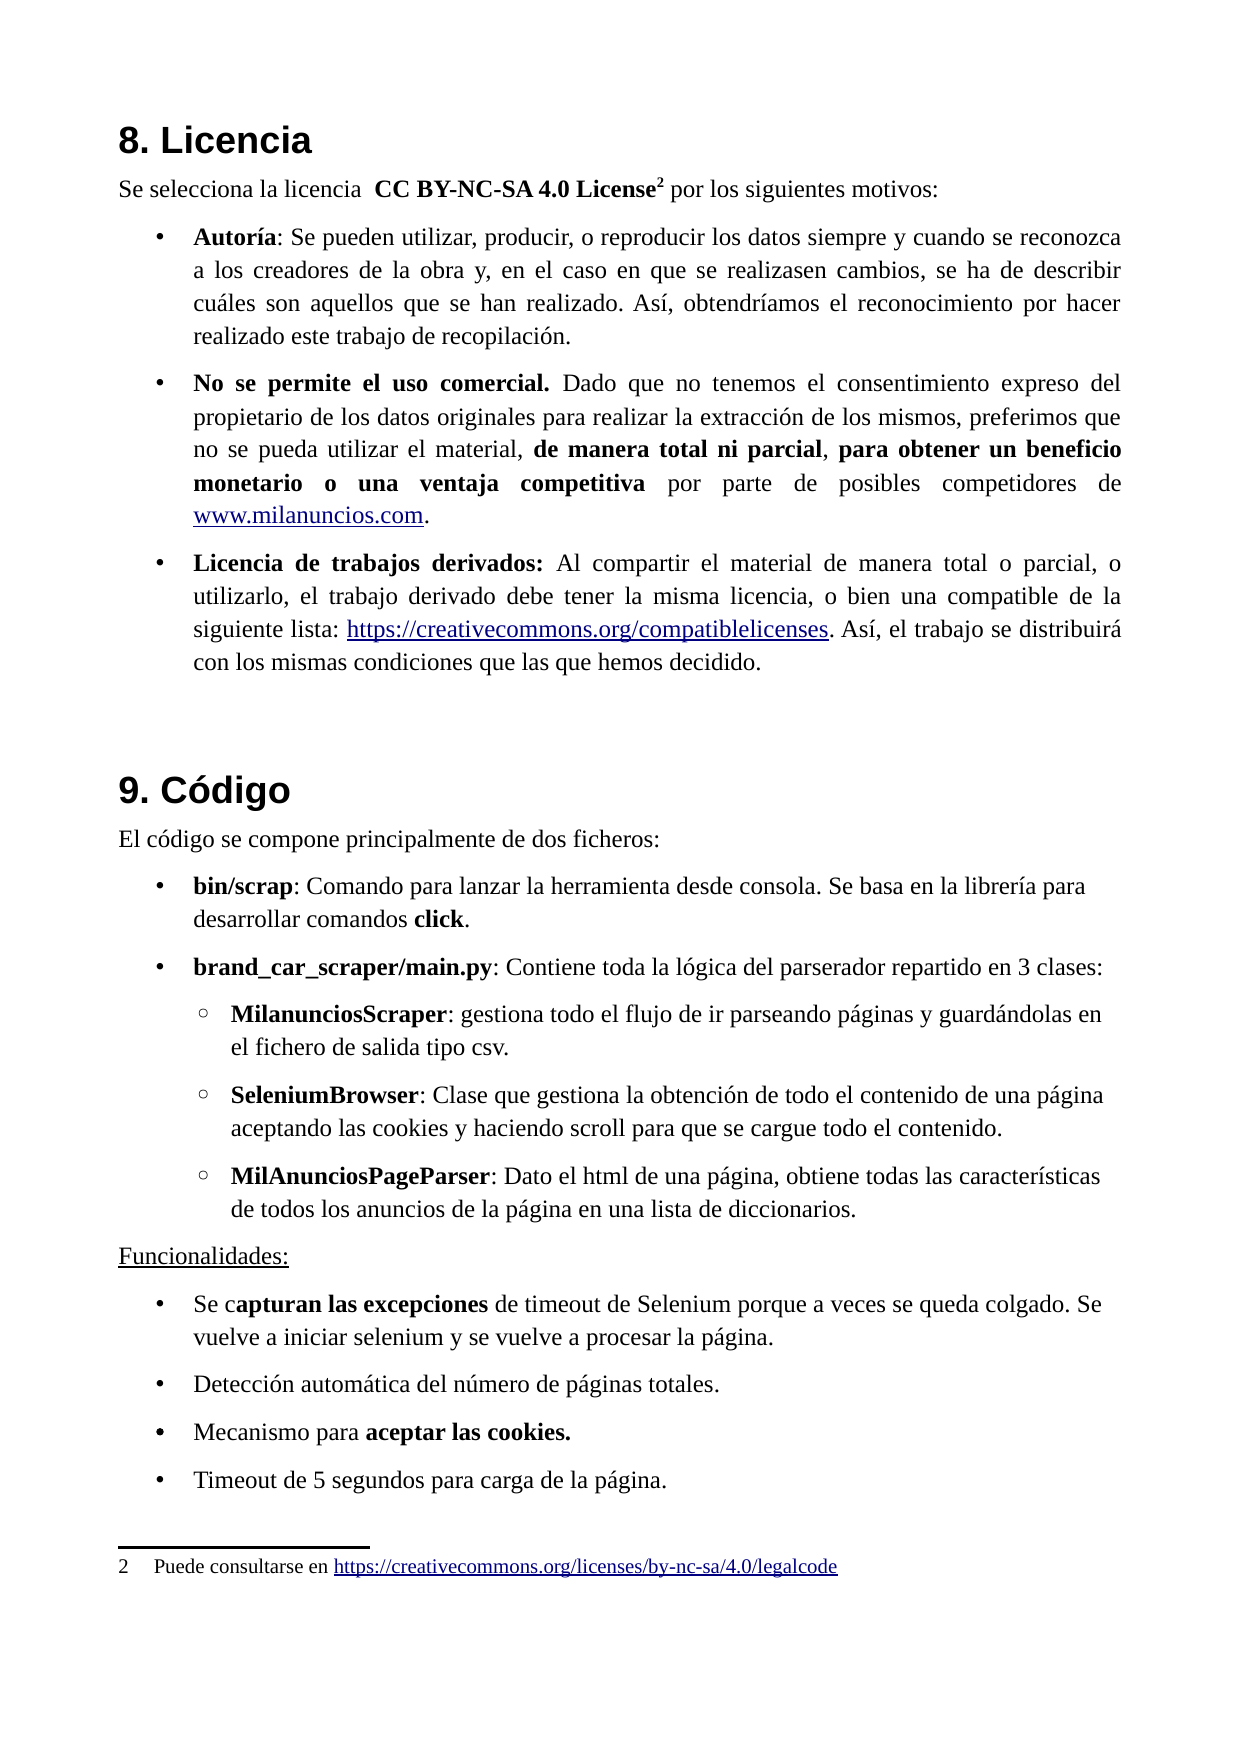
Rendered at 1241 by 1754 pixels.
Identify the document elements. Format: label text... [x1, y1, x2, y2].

text Funcionalidades: [118, 1241, 1122, 1270]
list MilAnunciosPageParser: Dato el html de una página, obtiene todas las características de todos los anuncios de la página en una lista de diccionarios. [193, 1161, 1122, 1222]
list Detección automática del número de páginas totales. [156, 1369, 1122, 1398]
list bin/scrap: Comando para lanzar la herramienta desde consola. Se basa en la librería para desarrollar comandos click. [156, 871, 1122, 933]
list Se capturan las excepciones de timeout de Selenium porque a veces se queda colgado. Se vuelve a iniciar selenium y se vuelve a procesar la página. [156, 1289, 1122, 1351]
text Se selecciona la licencia CC BY-NC-SA 4.0 License por los siguientes motivos: [118, 174, 1122, 203]
list SeleniumBrowser: Clase que gestiona la obtención de todo el contenido de una página aceptando las cookies y haciendo scroll para que se cargue todo el contenido. [193, 1080, 1122, 1142]
list No se permite el uso comercial. Dado que no tenemos el consentimiento expreso del propietario de los datos originales para realizar la extracción de los mismos, preferimos que no se pueda utilizar el material, de manera total ni parcial, para obtener un beneficio monetario o una ventaja competitiva por parte de posibles competidores de www.milanuncios.com. [156, 368, 1122, 529]
list Mecanismo para aceptar las cookies. [156, 1417, 1122, 1446]
list Timeout de 5 segundos para carga de la página. [156, 1465, 1122, 1493]
list Autoría: Se pueden utilizar, producir, o reproducir los datos siempre y cuando se reconozca a los creadores de la obra y, en el caso en que se realizasen cambios, se ha de describir cuáles son aquellos que se han realizado. Así, obtendríamos el reconocimiento por hacer realizado este trabajo de recopilación. [156, 222, 1122, 350]
subtitle 9. Código [118, 767, 1122, 811]
list MilanunciosScraper: gestiona todo el flujo de ir parseando páginas y guardándolas en el fichero de salida tipo csv. [193, 999, 1122, 1061]
subtitle 8. Licencia [118, 118, 1122, 162]
text El código se compone principalmente de dos ficheros: [118, 824, 1122, 852]
list Licencia de trabajos derivados: Al compartir el material de manera total o parcial, o utilizarlo, el trabajo derivado debe tener la misma licencia, o bien una compatible de la siguiente lista: https://creativecommons.org/compatiblelicenses. Así, el trabajo se distribuirá con los mismas condiciones que las que hemos decidido. [156, 548, 1122, 676]
list brand_car_scraper/main.py: Contiene toda la lógica del parserador repartido en 3 clases: [156, 952, 1122, 981]
text Puede consultarse en https://creativecommons.org/licenses/by-nc-sa/4.0/legalcode [118, 1553, 1122, 1578]
